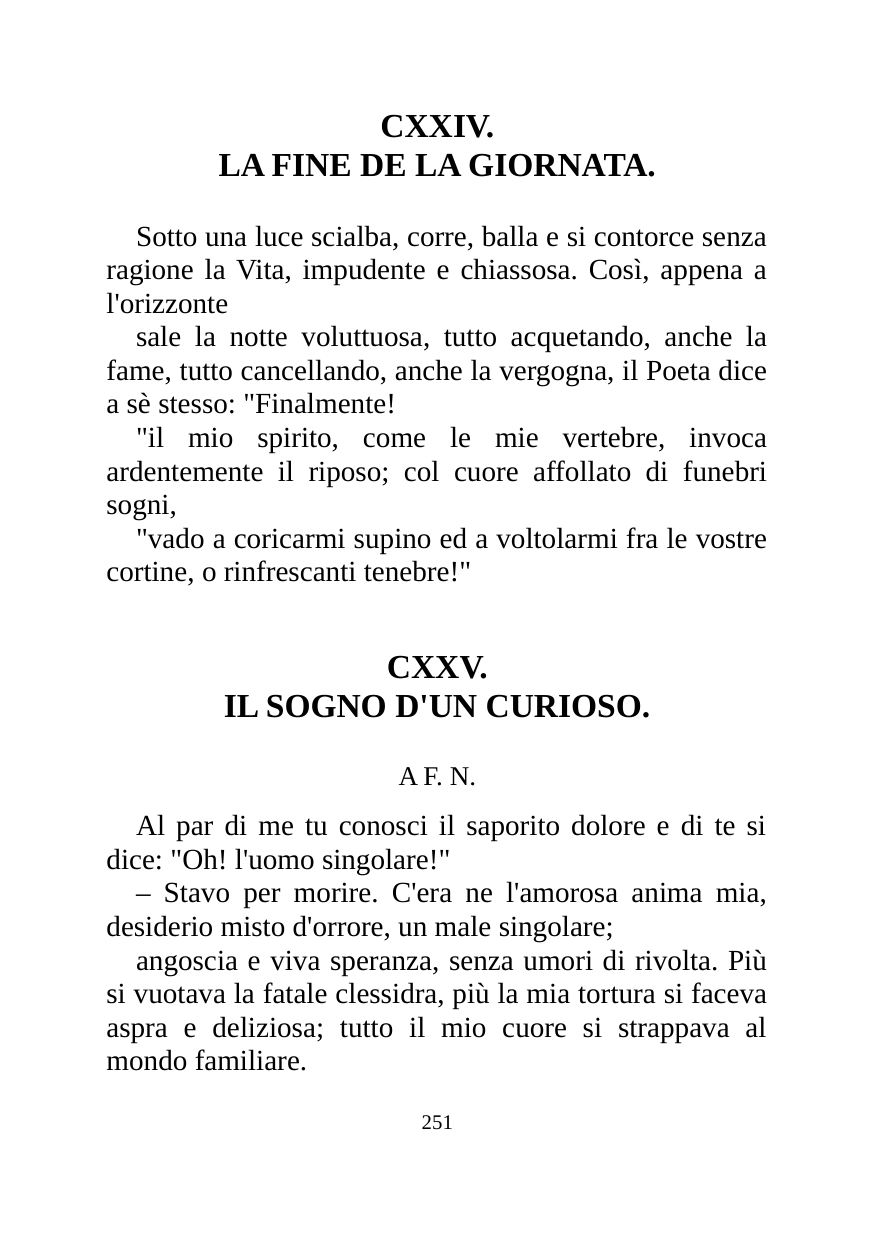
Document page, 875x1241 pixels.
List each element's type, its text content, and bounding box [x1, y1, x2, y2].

text – Stavo per morire. C'era ne l'amorosa anima mia, desiderio misto d'orrore, un male singolare; [106, 876, 768, 943]
subtitle CXXV. IL SOGNO D'UN CURIOSO. [106, 647, 768, 724]
text angoscia e viva speranza, senza umori di rivolta. Più si vuotava la fatale clessidra, più la mia tortura si faceva aspra e deliziosa; tutto il mio cuore si strappava al mondo familiare. [106, 943, 768, 1077]
text sale la notte voluttuosa, tutto acquetando, anche la fame, tutto cancellando, anche la vergogna, il Poeta dice a sè stesso: "Finalmente! [106, 319, 768, 420]
text "il mio spirito, come le mie vertebre, invoca ardentemente il riposo; col cuore affollato di funebri sogni, [106, 420, 768, 521]
text "vado a coricarmi supino ed a voltolarmi fra le vostre cortine, o rinfrescanti tenebre!" [106, 521, 768, 588]
text A F. N. [106, 760, 768, 791]
text Sotto una luce scialba, corre, balla e si contorce senza ragione la Vita, impudente e chiassosa. Così, appena a l'orizzonte [106, 219, 768, 319]
subtitle CXXIV. LA FINE DE LA GIORNATA. [106, 106, 768, 183]
text Al par di me tu conosci il saporito dolore e di te si dice: "Oh! l'uomo singolare!" [106, 808, 768, 876]
